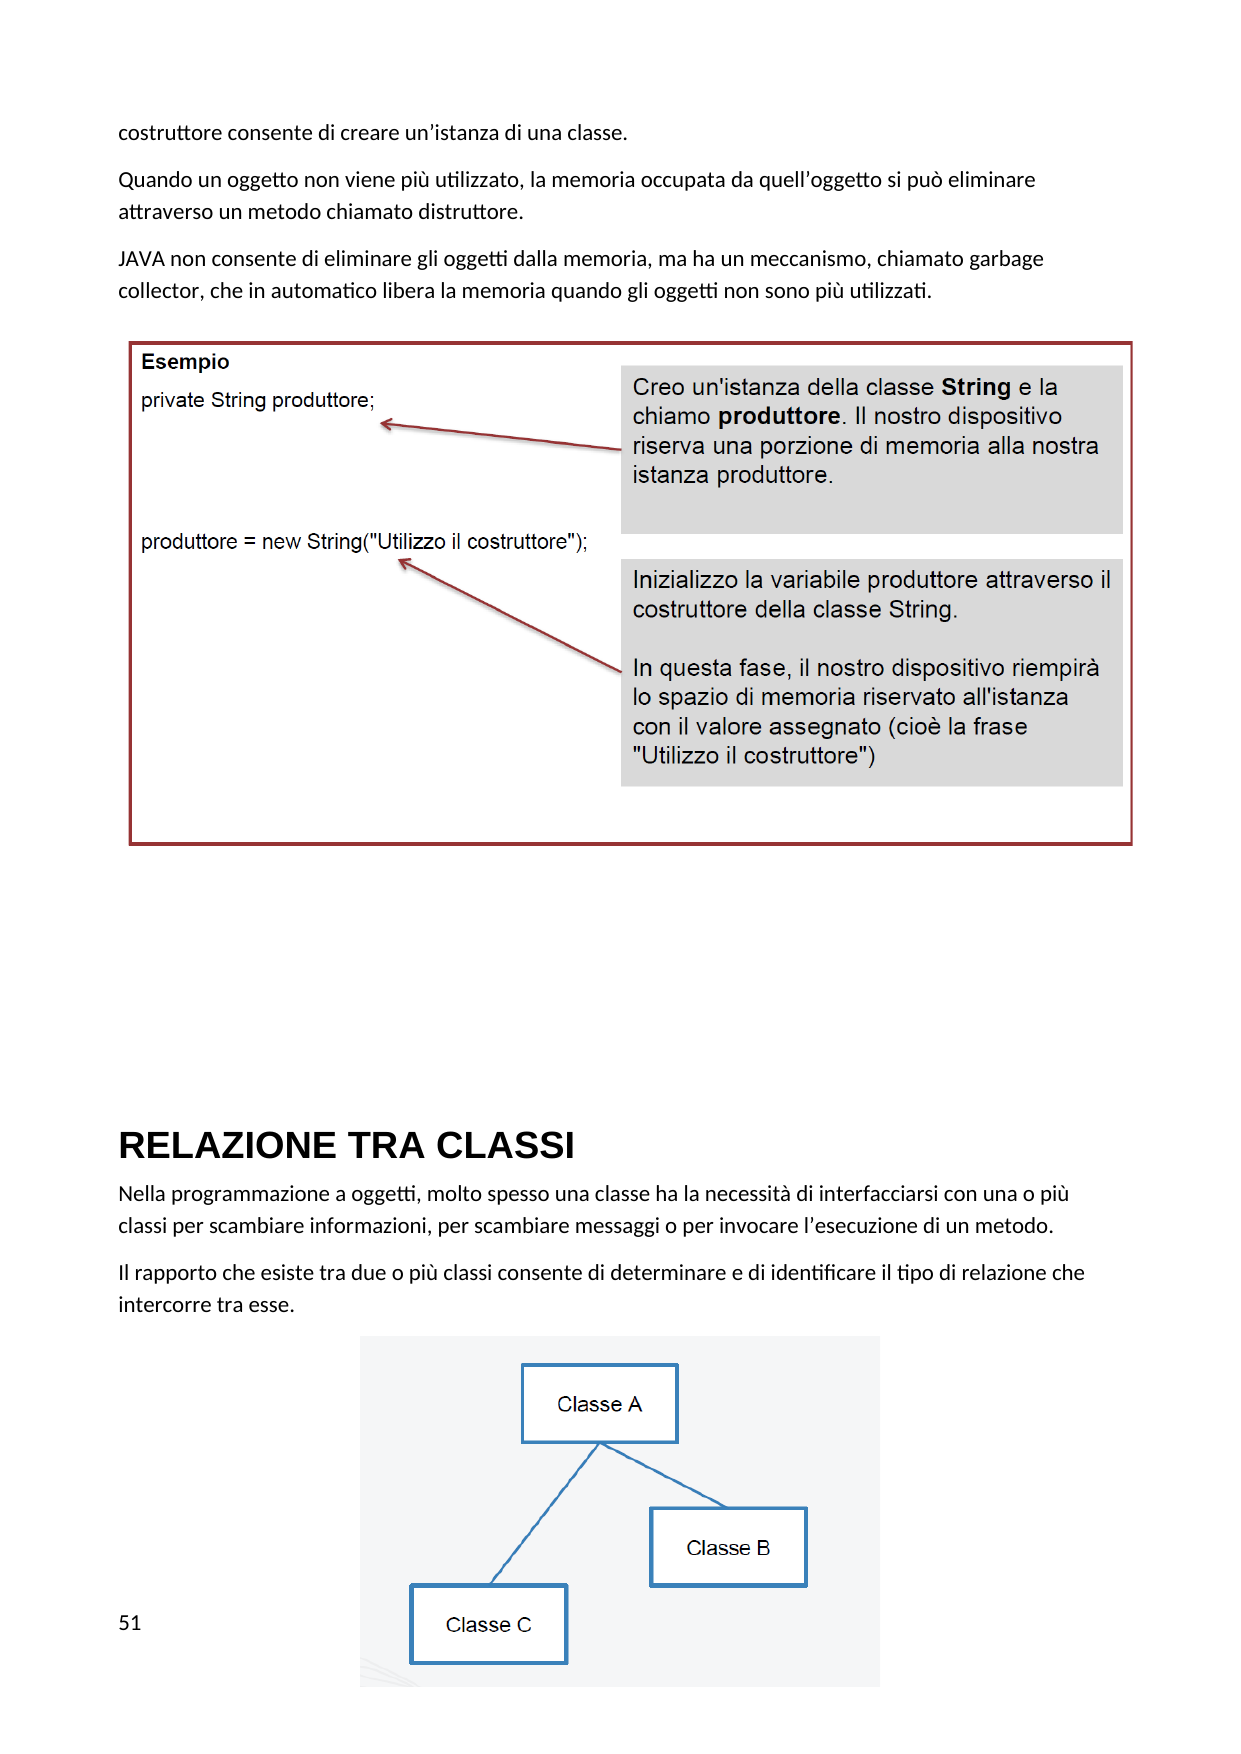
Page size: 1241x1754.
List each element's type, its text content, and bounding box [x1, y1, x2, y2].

picture [360, 1336, 880, 1687]
subtitle RELAZIONE TRA CLASSI [118, 1122, 1122, 1166]
text Il rapporto che esiste tra due o più classi consente di determinare e di identificare il tipo di relazione che intercorre tra esse. [118, 1258, 1122, 1318]
picture [128, 341, 1133, 846]
text Nella programmazione a oggetti, molto spesso una classe ha la necessità di interfacciarsi con una o più classi per scambiare informazioni, per scambiare messaggi o per invocare l’esecuzione di un metodo. [118, 1179, 1122, 1239]
text JAVA non consente di eliminare gli oggetti dalla memoria, ma ha un meccanismo, chiamato garbage collector, che in automatico libera la memoria quando gli oggetti non sono più utilizzati. [118, 244, 1122, 304]
text Quando un oggetto non viene più utilizzato, la memoria occupata da quell’oggetto si può eliminare attraverso un metodo chiamato distruttore. [118, 165, 1122, 225]
text costruttore consente di creare un’istanza di una classe. [118, 118, 1122, 146]
